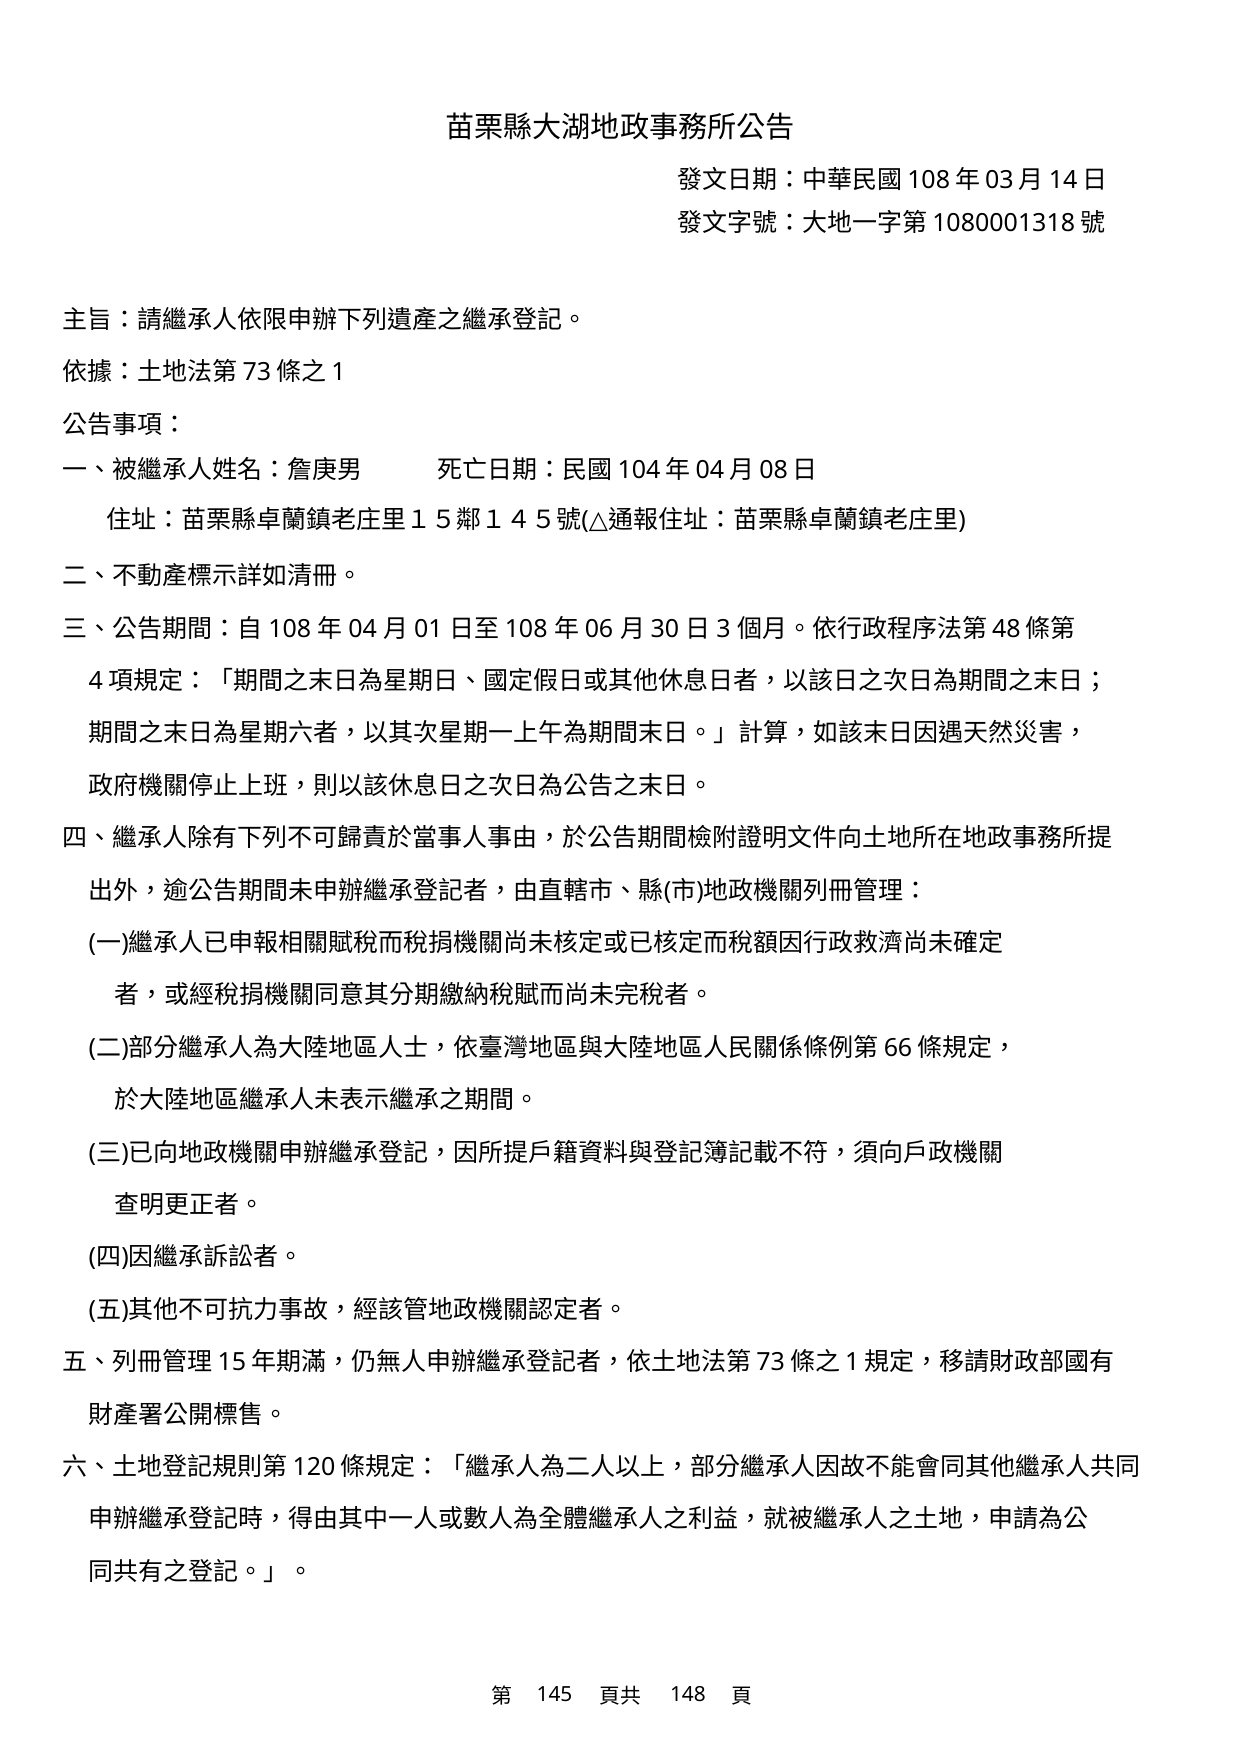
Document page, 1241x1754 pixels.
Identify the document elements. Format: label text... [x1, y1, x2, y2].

text 頁共 [585, 1679, 654, 1709]
text 主旨：請繼承人依限申辦下列遺產之繼承登記。 依據：土地法第73條之1 公告事項： [62, 283, 1177, 441]
text 二、不動產標示詳如清冊。 三、公告期間：自 108 年 04 月 01 日至 108 年 06 月 30 日 3 個月。依行政程序法第48條第 4項規定：「期間之末日為星期日、國定假日或其他休息日者，以該日之次日為期間之末日； 期間之末日為星期六者，以其次星期一上午為期間末日。」計算，如該末日因遇天然災害， 政府機關停止上班，則以該休息日之次日為公告之末日。 四、繼承人除有下列不可歸責於當事人事由，於公告期間檢附證明文件向土地所在地政事務所提 出外，逾公告期間未申辦繼承登記者，由直轄市、縣(市)地政機關列冊管理： (一)繼承人已申報相關賦稅而稅捐機關尚未核定或已核定而稅額因行政救濟尚未確定 者，或經稅捐機關同意其分期繳納稅賦而尚未完稅者。 (二)部分繼承人為大陸地區人士，依臺灣地區與大陸地區人民關係條例第66條規定， 於大陸地區繼承人未表示繼承之期間。 (三)已向地政機關申辦繼承登記，因所提戶籍資料與登記簿記載不符，須向戶政機關 查明更正者。 (四)因繼承訴訟者。 (五)其他不可抗力事故，經該管地政機關認定者。 五、列冊管理15年期滿，仍無人申辦繼承登記者，依土地法第73條之1規定，移請財政部國有 財產署公開標售。 六、土地登記規則第120條規定：「繼承人為二人以上，部分繼承人因故不能會同其他繼承人共同 申辦繼承登記時，得由其中一人或數人為全體繼承人之利益，就被繼承人之土地，申請為公 同共有之登記。」。 [62, 539, 1177, 1587]
text 148 [654, 1679, 721, 1708]
text 苗栗縣大湖地政事務所公告 [62, 103, 1177, 146]
text 發文字號：大地一字第1080001318號 [677, 202, 1177, 238]
text 頁 [721, 1679, 762, 1709]
text 第 [481, 1679, 523, 1709]
text 發文日期：中華民國108年03月14日 [677, 160, 1177, 196]
text 145 [523, 1679, 585, 1708]
text 一、被繼承人姓名：詹庚男 死亡日期：民國104年04月08日 [62, 450, 1177, 486]
text 住址：苗栗縣卓蘭鎮老庄里１５鄰１４５號(△通報住址：苗栗縣卓蘭鎮老庄里) [106, 500, 1177, 539]
